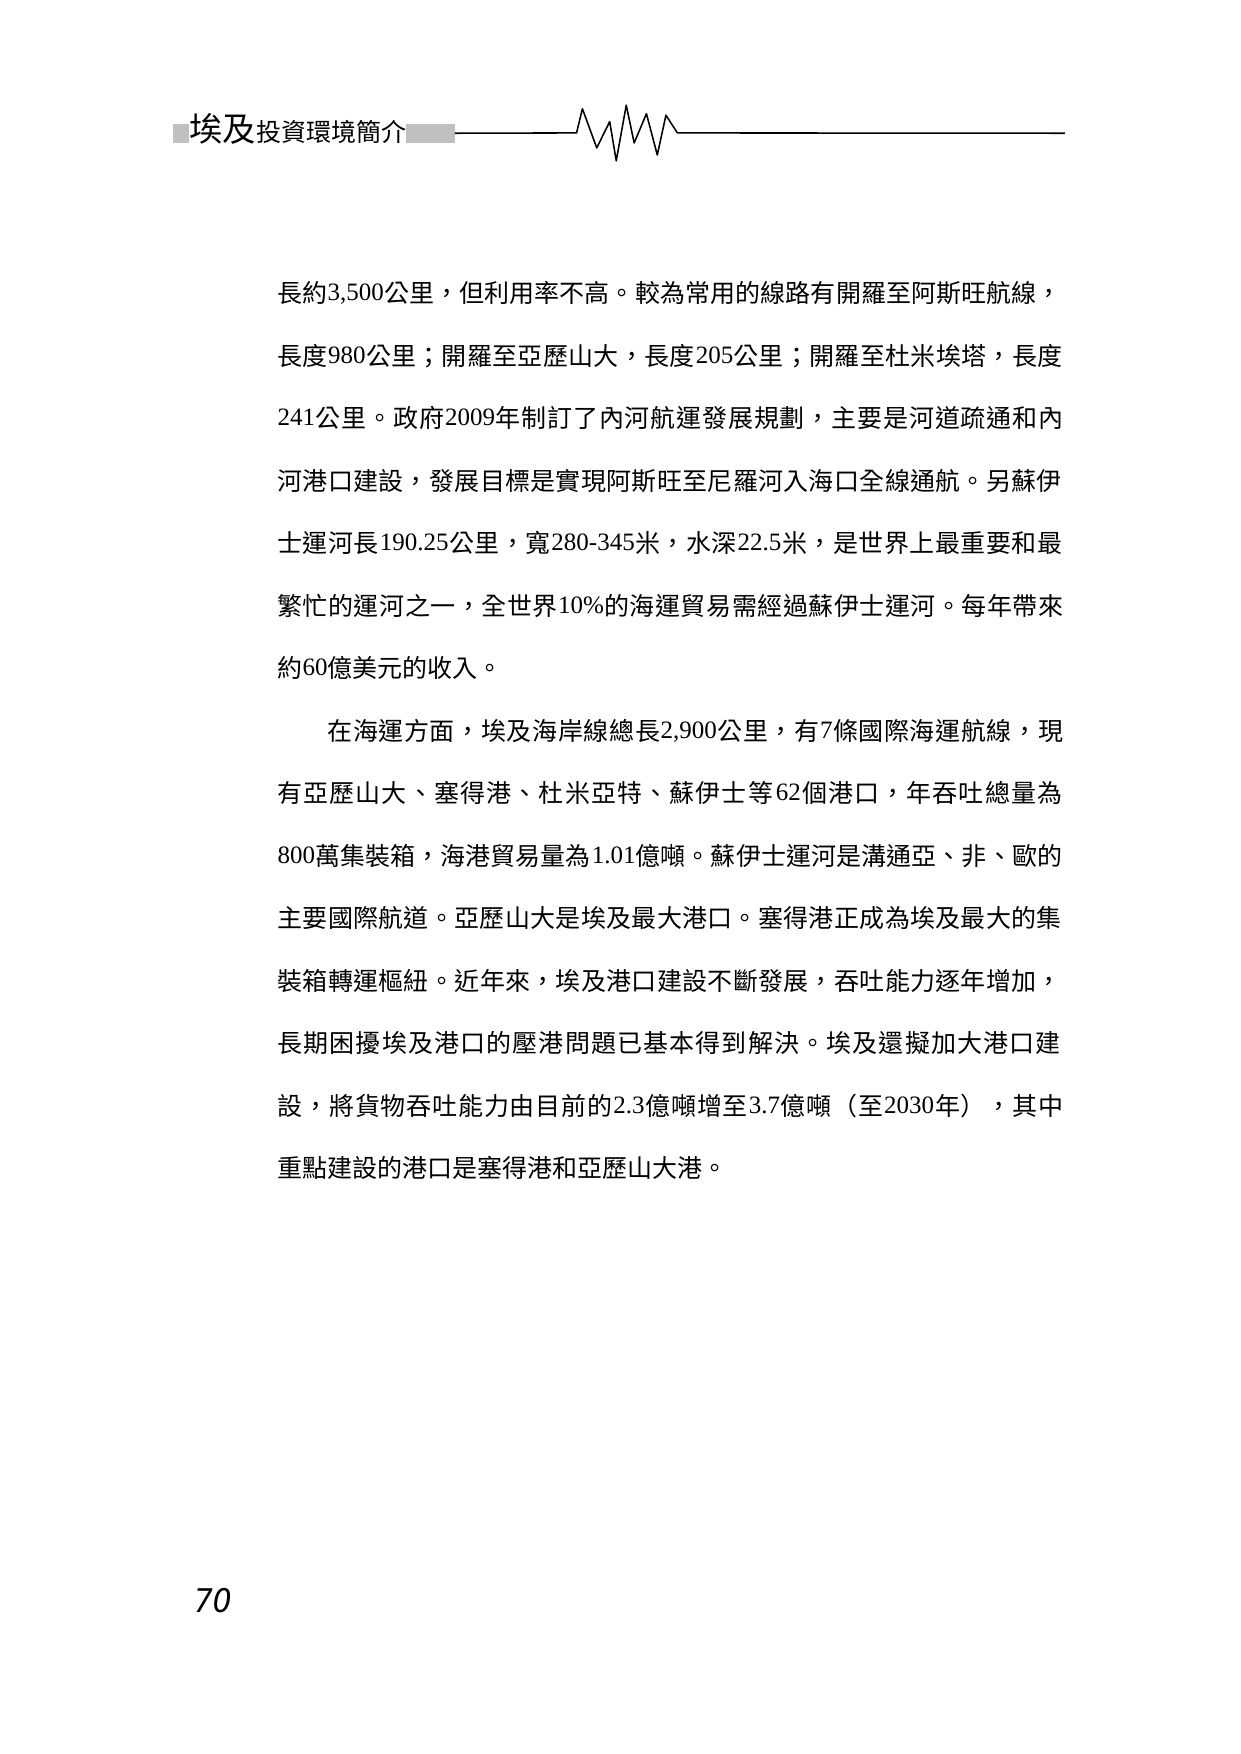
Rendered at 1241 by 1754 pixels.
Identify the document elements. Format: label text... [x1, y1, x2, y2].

text 在海運方面，埃及海岸線總長2,900公里，有7條國際海運航線，現有亞歷山大、塞得港、杜米亞特、蘇伊士等62個港口，年吞吐總量為800萬集裝箱，海港貿易量為1.01億噸。蘇伊士運河是溝通亞、非、歐的主要國際航道。亞歷山大是埃及最大港口。塞得港正成為埃及最大的集裝箱轉運樞紐。近年來，埃及港口建設不斷發展，吞吐能力逐年增加，長期困擾埃及港口的壓港問題已基本得到解決。埃及還擬加大港口建設，將貨物吞吐能力由目前的2.3億噸增至3.7億噸（至2030年），其中重點建設的港口是塞得港和亞歷山大港。 [277, 688, 1063, 1188]
text 長約3,500公里，但利用率不高。較為常用的線路有開羅至阿斯旺航線，長度980公里；開羅至亞歷山大，長度205公里；開羅至杜米埃塔，長度241公里。政府2009年制訂了內河航運發展規劃，主要是河道疏通和內河港口建設，發展目標是實現阿斯旺至尼羅河入海口全線通航。另蘇伊士運河長190.25公里，寬280-345米，水深22.5米，是世界上最重要和最繁忙的運河之一，全世界10%的海運貿易需經過蘇伊士運河。每年帶來約60億美元的收入。 [277, 250, 1063, 688]
